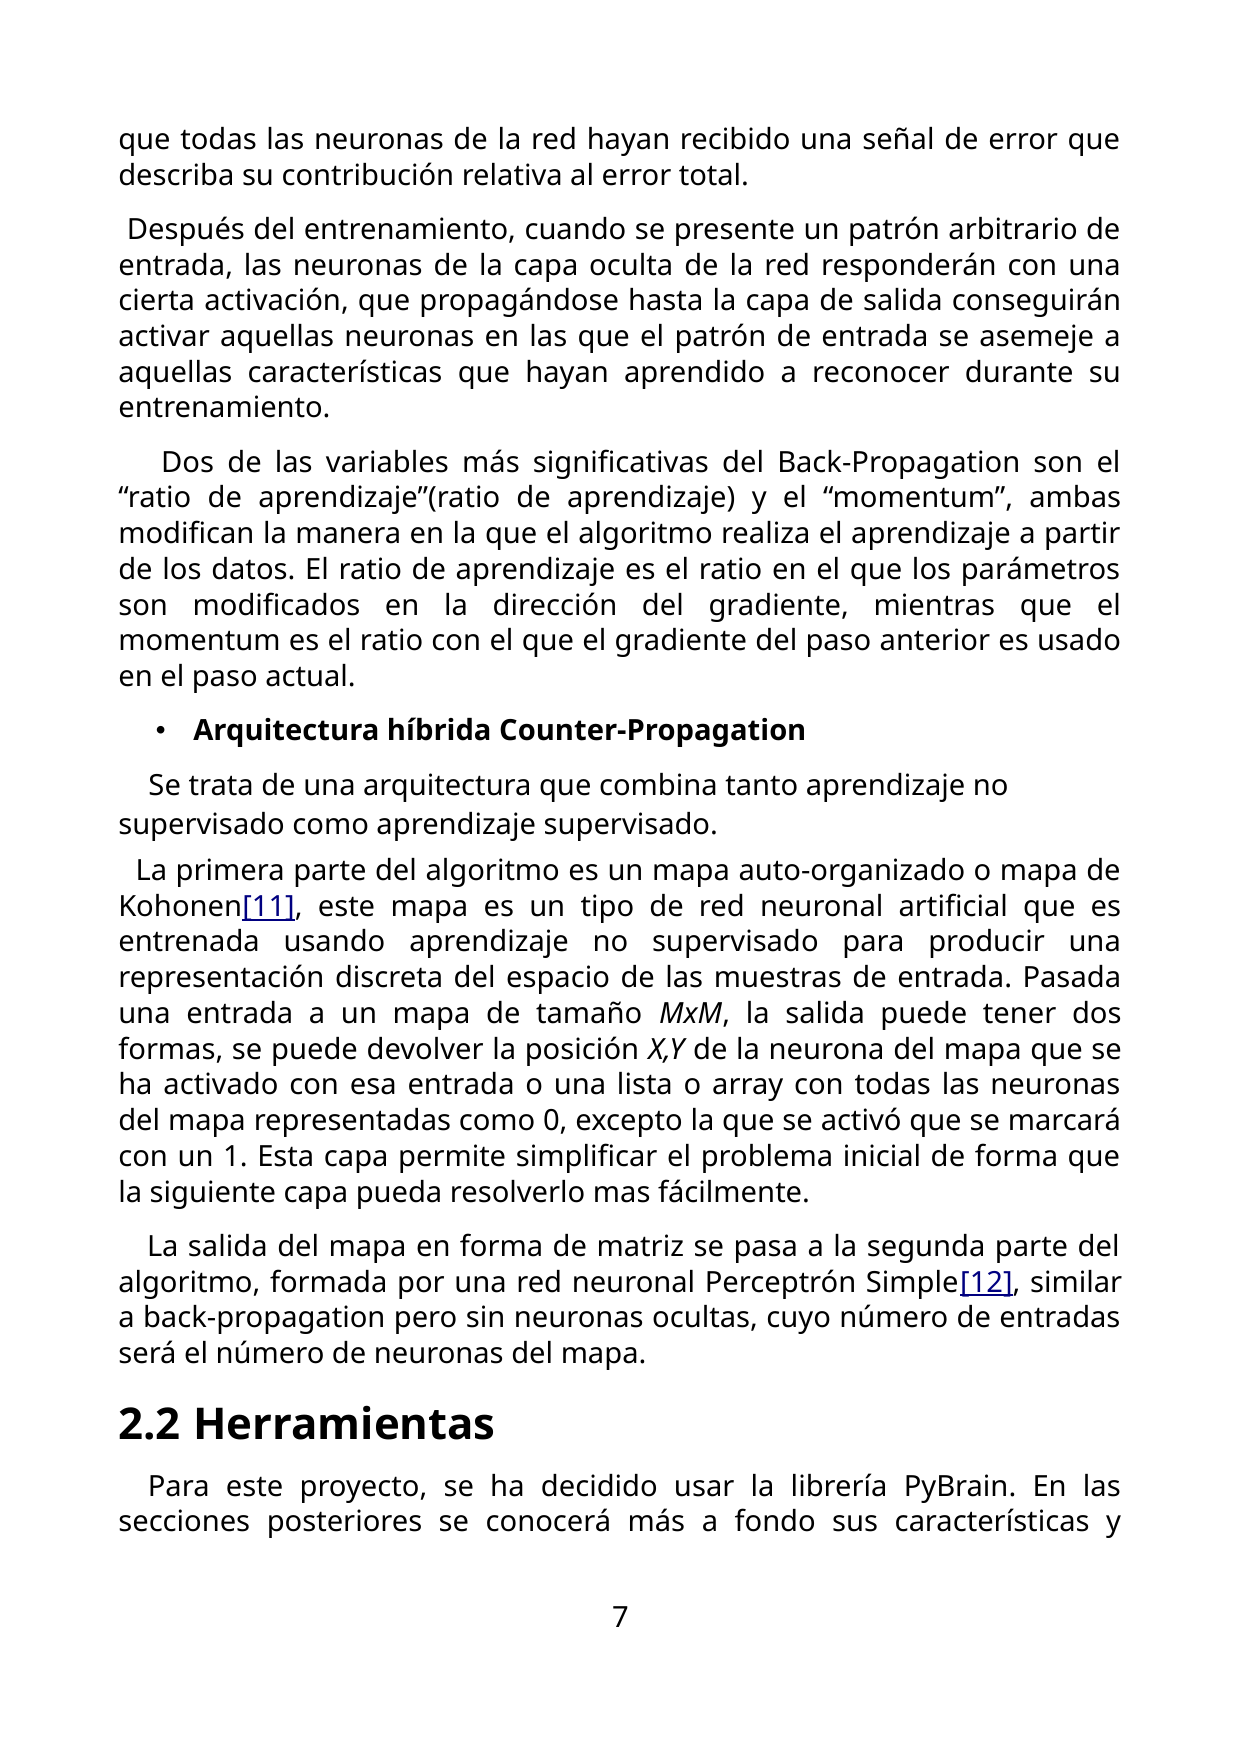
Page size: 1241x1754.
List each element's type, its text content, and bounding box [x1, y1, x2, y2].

text Para este proyecto, se ha decidido usar la librería PyBrain. En las secciones posteriores se conocerá más a fondo sus características y [118, 1465, 1122, 1540]
text La primera parte del algoritmo es un mapa auto-organizado o mapa de Kohonen[11], este mapa es un tipo de red neuronal artificial que es entrenada usando aprendizaje no supervisado para producir una representación discreta del espacio de las muestras de entrada. Pasada una entrada a un mapa de tamaño MxM, la salida puede tener dos formas, se puede devolver la posición X,Y de la neurona del mapa que se ha activado con esa entrada o una lista o array con todas las neuronas del mapa representadas como 0, excepto la que se activó que se marcará con un 1. Esta capa permite simplificar el problema inicial de forma que la siguiente capa pueda resolverlo mas fácilmente. [118, 849, 1122, 1211]
text La salida del mapa en forma de matriz se pasa a la segunda parte del algoritmo, formada por una red neuronal Perceptrón Simple[12], similar a back-propagation pero sin neuronas ocultas, cuyo número de entradas será el número de neuronas del mapa. [118, 1225, 1122, 1372]
text Después del entrenamiento, cuando se presente un patrón arbitrario de entrada, las neuronas de la capa oculta de la red responderán con una cierta activación, que propagándose hasta la capa de salida conseguirán activar aquellas neuronas en las que el patrón de entrada se asemeje a aquellas características que hayan aprendido a reconocer durante su entrenamiento. [118, 208, 1122, 426]
text Se trata de una arquitectura que combina tanto aprendizaje no supervisado como aprendizaje supervisado. [118, 764, 1122, 843]
text Dos de las variables más significativas del Back-Propagation son el “ratio de aprendizaje”(ratio de aprendizaje) y el “momentum”, ambas modifican la manera en la que el algoritmo realiza el aprendizaje a partir de los datos. El ratio de aprendizaje es el ratio en el que los parámetros son modificados en la dirección del gradiente, mientras que el momentum es el ratio con el que el gradiente del paso anterior es usado en el paso actual. [118, 441, 1122, 695]
list que todas las neuronas de la red hayan recibido una señal de error que describa su contribución relativa al error total. [118, 118, 1122, 193]
subtitle Herramientas [118, 1393, 1122, 1452]
list Arquitectura híbrida Counter-Propagation [156, 710, 1122, 749]
